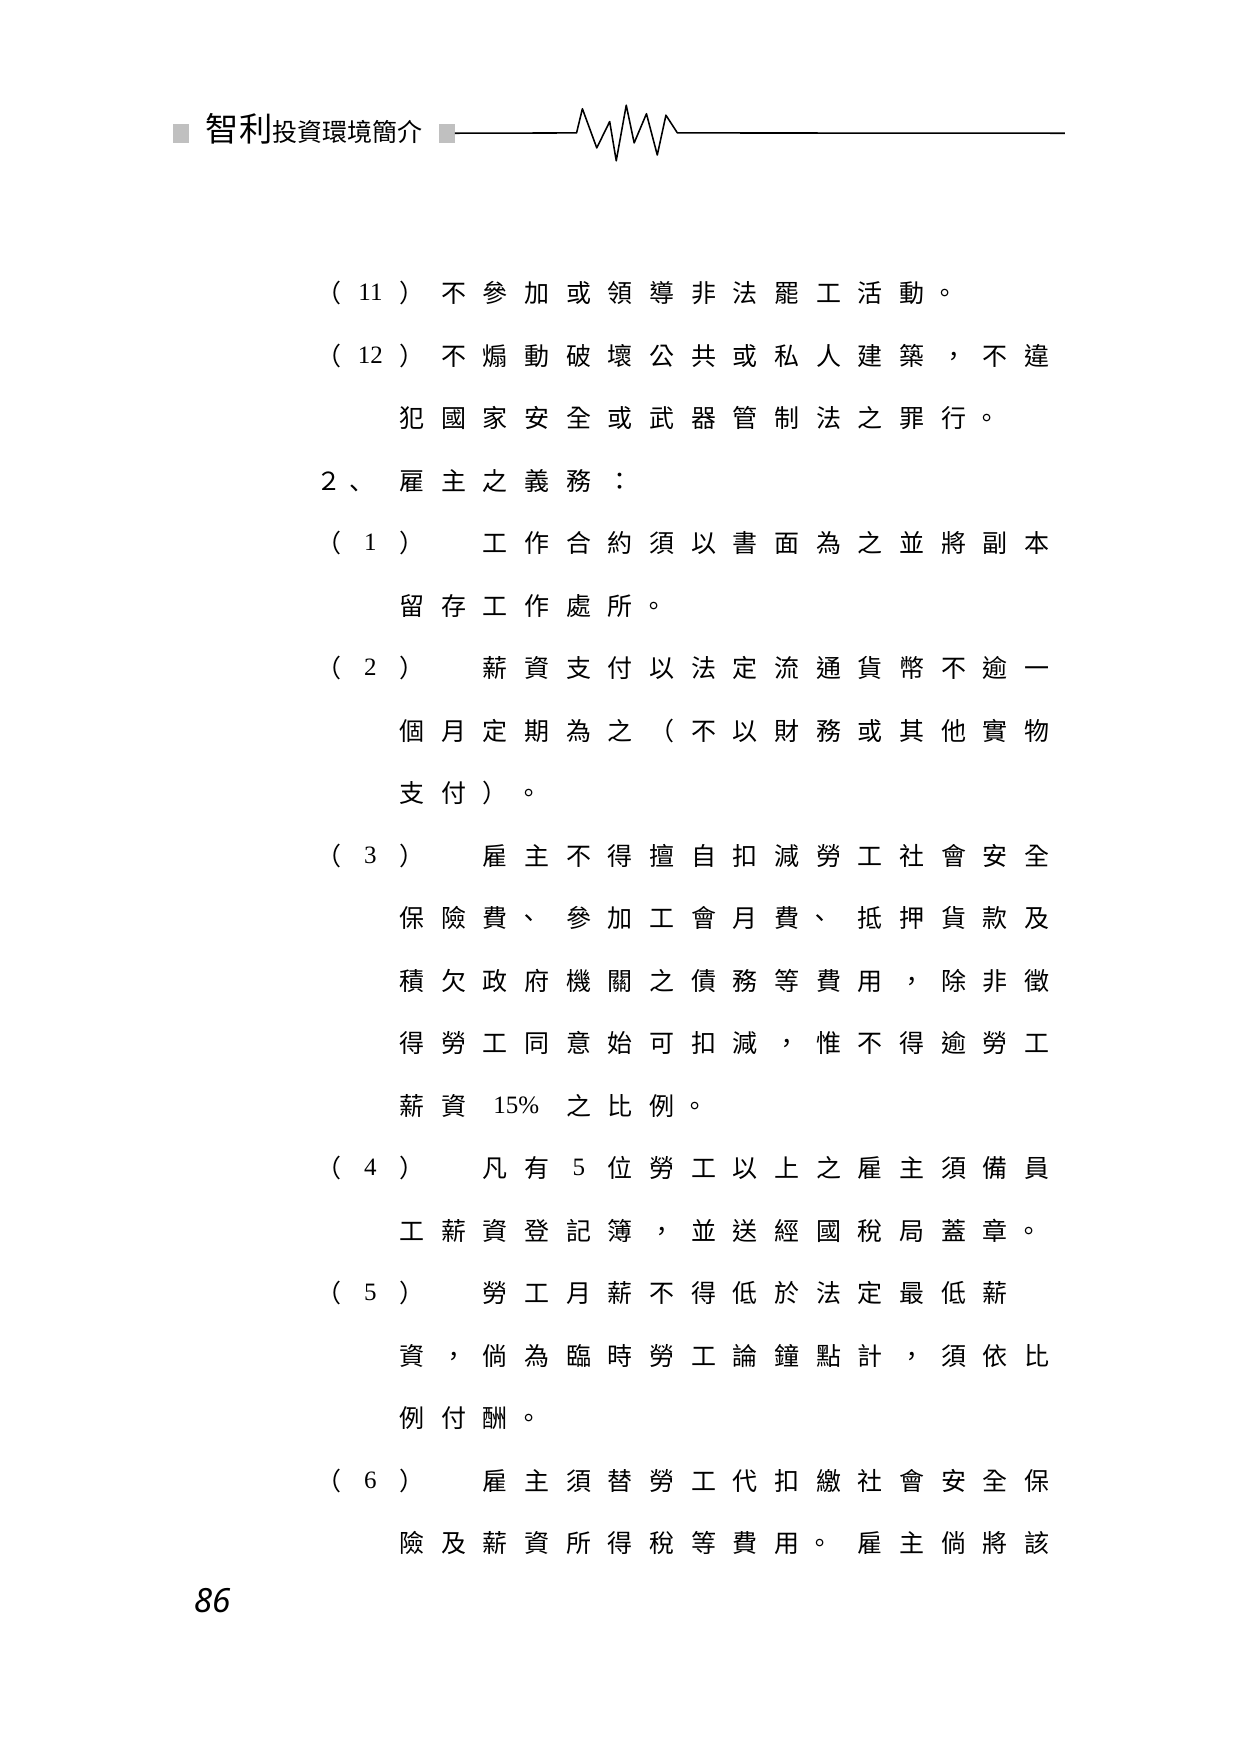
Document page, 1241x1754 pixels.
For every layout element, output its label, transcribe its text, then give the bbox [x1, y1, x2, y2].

text （1） 工作合約須以書面為之並將副本留存工作處所。 [306, 500, 1058, 625]
text （12）不煽動破壞公共或私人建築，不違犯國家安全或武器管制法之罪行。 [306, 313, 1058, 438]
text ２、雇主之義務： [281, 438, 1058, 500]
text （4） 凡有5位勞工以上之雇主須備員工薪資登記簿，並送經國稅局蓋章。 [306, 1125, 1058, 1250]
text （11）不參加或領導非法罷工活動。 [306, 250, 1058, 313]
text （6） 雇主須替勞工代扣繳社會安全保險及薪資所得稅等費用。雇主倘將該 [306, 1438, 1058, 1563]
text （5） 勞工月薪不得低於法定最低薪資，倘為臨時勞工論鐘點計，須依比例付酬。 [306, 1250, 1058, 1438]
text （3） 雇主不得擅自扣減勞工社會安全保險費、參加工會月費、抵押貨款及積欠政府機關之債務等費用，除非徵得勞工同意始可扣減，惟不得逾勞工薪資15%之比例。 [306, 813, 1058, 1125]
text （2） 薪資支付以法定流通貨幣不逾一個月定期為之（不以財務或其他實物支付）。 [306, 625, 1058, 813]
